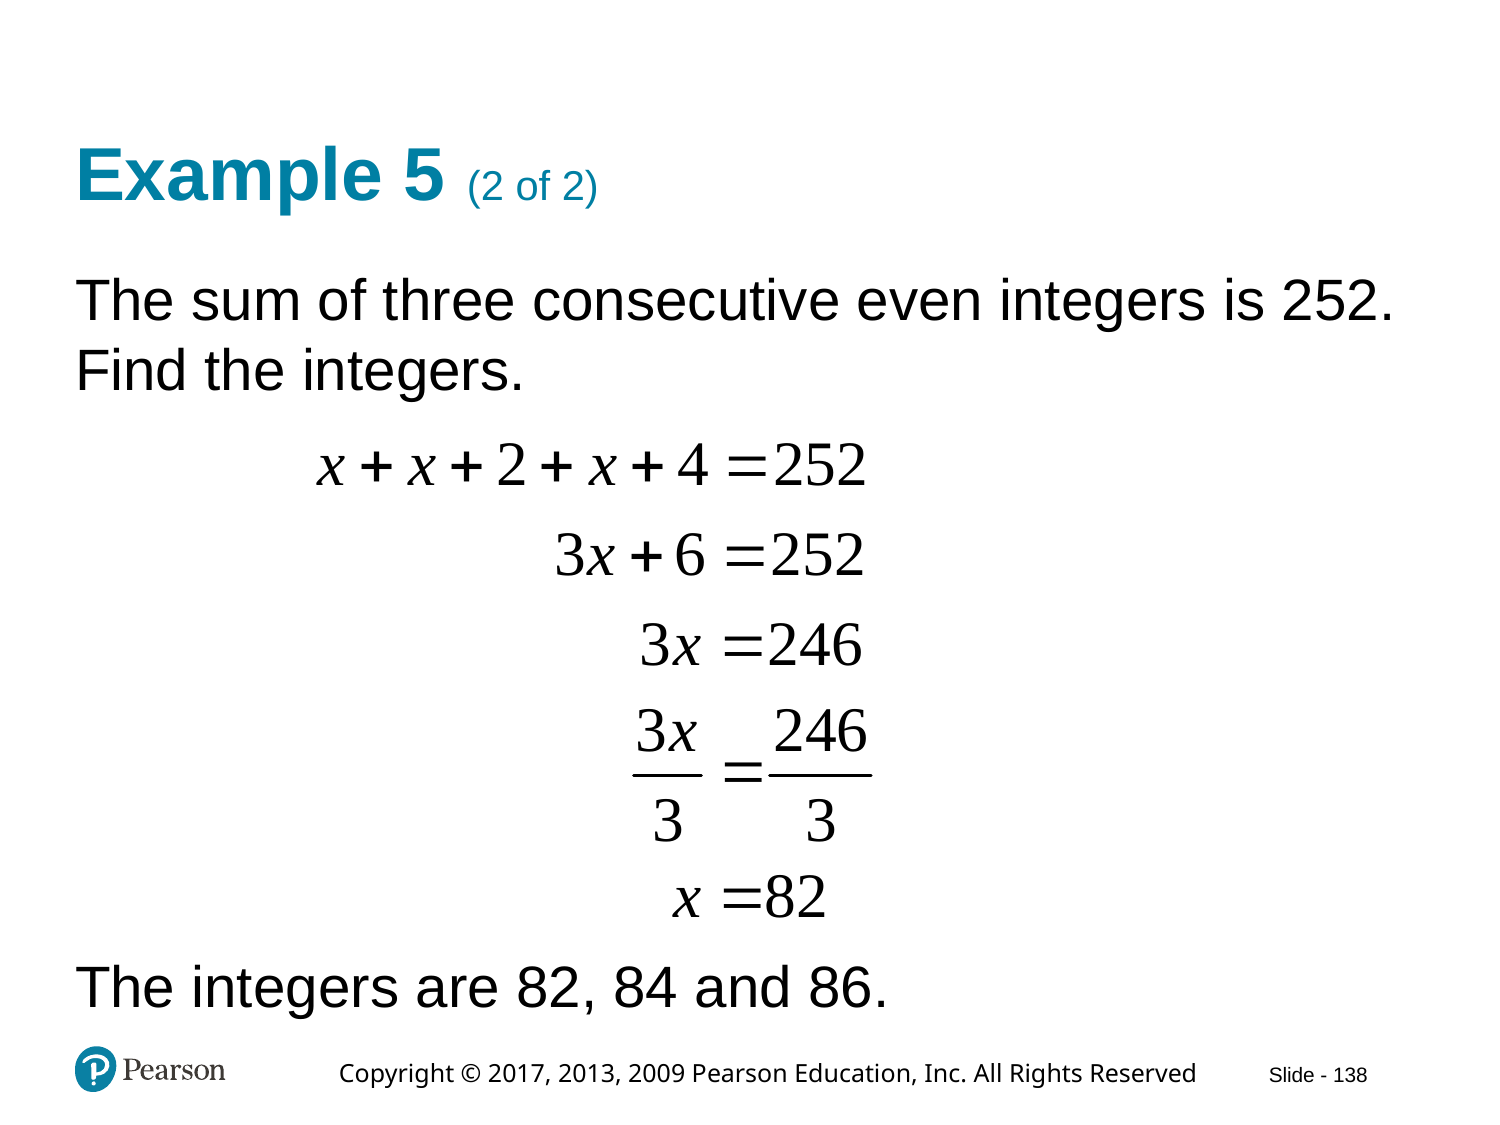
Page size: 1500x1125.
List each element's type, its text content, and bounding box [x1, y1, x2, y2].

chart [638, 616, 866, 673]
chart [628, 696, 878, 848]
title Example 5 (2 of 2) [75, 35, 1425, 216]
chart [552, 527, 870, 584]
list The integers are 82, 84 and 86. [75, 949, 1038, 1012]
chart [666, 868, 831, 925]
list The sum of three consecutive even integers is 252. Find the integers. [75, 262, 1425, 397]
chart [310, 436, 873, 494]
